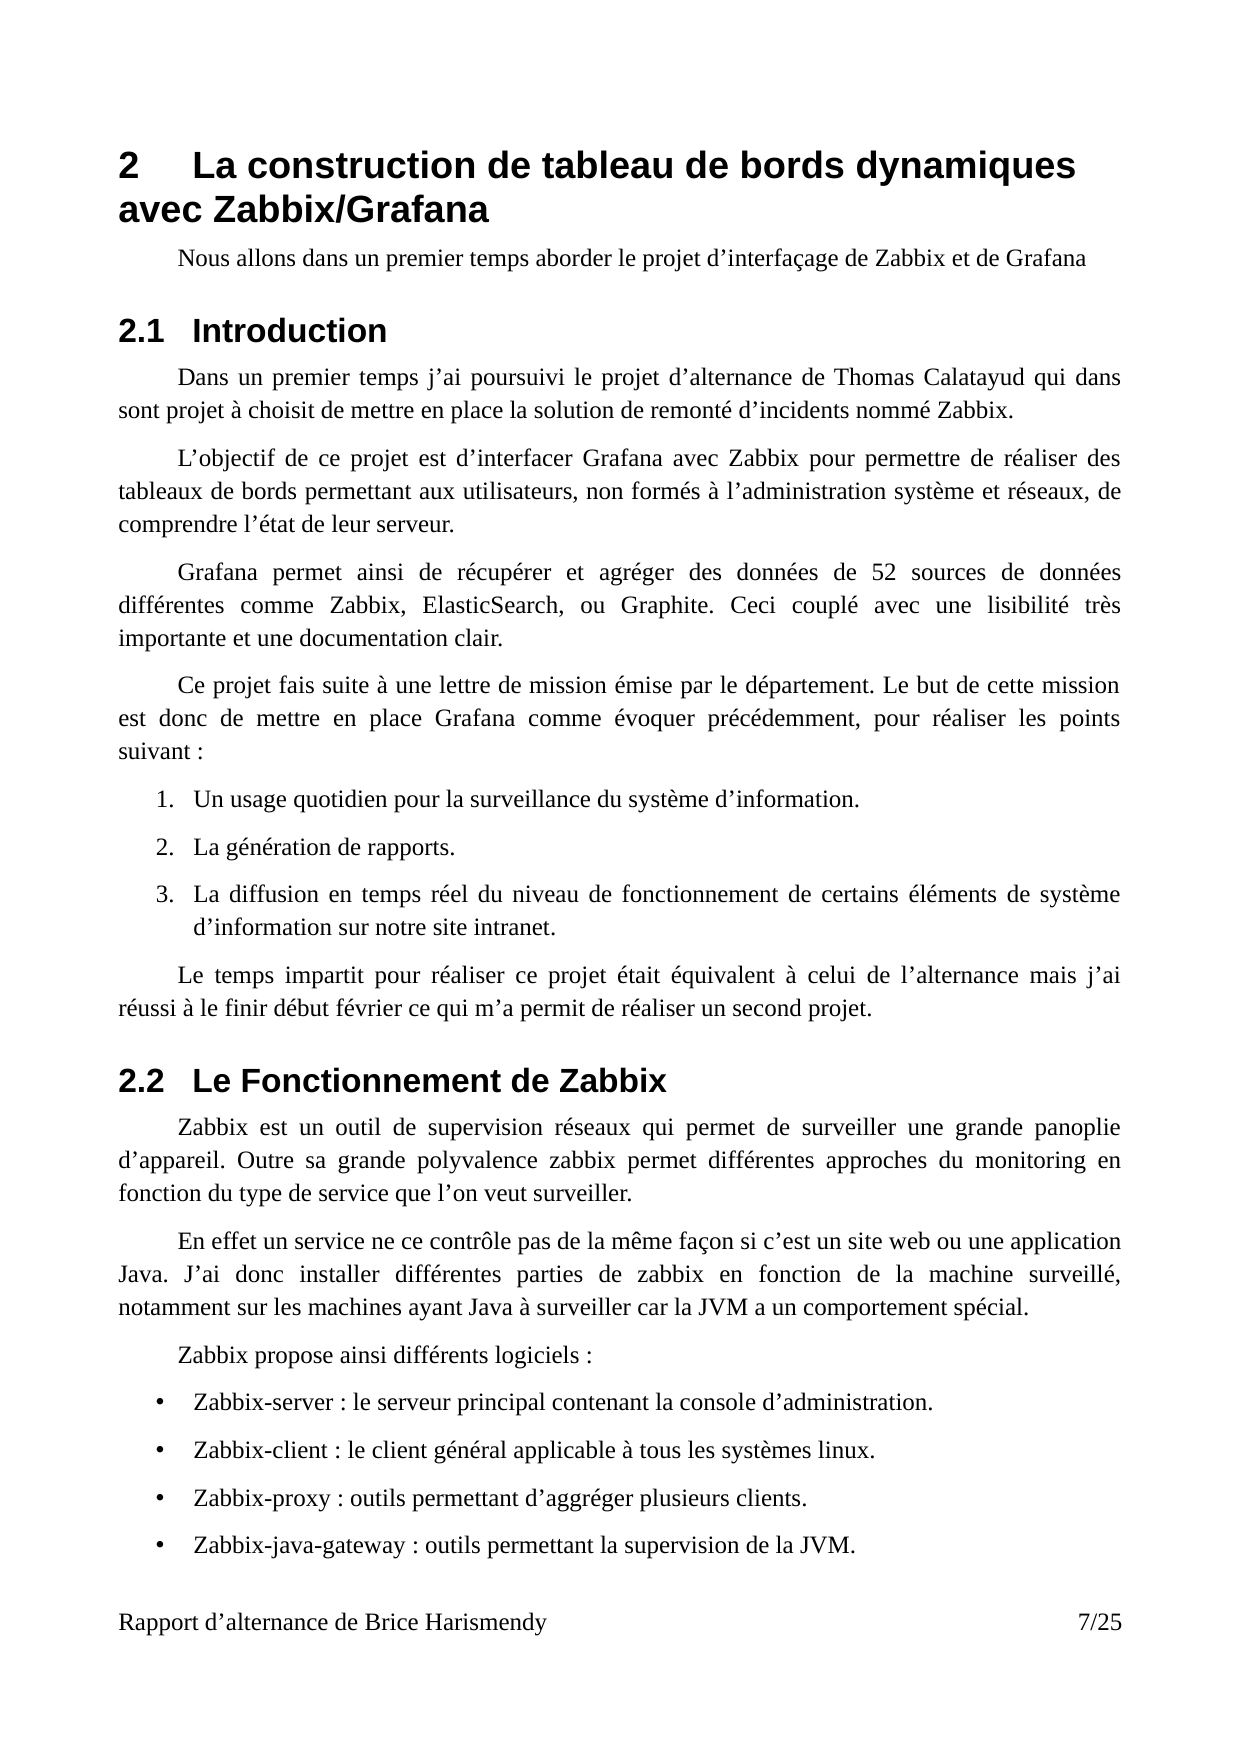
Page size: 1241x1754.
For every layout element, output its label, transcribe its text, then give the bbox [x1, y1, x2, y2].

list Zabbix-client : le client général applicable à tous les systèmes linux. [156, 1435, 1122, 1464]
text Zabbix est un outil de supervision réseaux qui permet de surveiller une grande panoplie d’appareil. Outre sa grande polyvalence zabbix permet différentes approches du monitoring en fonction du type de service que l’on veut surveiller. [118, 1112, 1122, 1207]
subtitle Introduction [118, 311, 1122, 350]
text L’objectif de ce projet est d’interfacer Grafana avec Zabbix pour permettre de réaliser des tableaux de bords permettant aux utilisateurs, non formés à l’administration système et réseaux, de comprendre l’état de leur serveur. [118, 443, 1122, 538]
text Zabbix propose ainsi différents logiciels : [118, 1340, 1122, 1368]
list Zabbix-server : le serveur principal contenant la console d’administration. [156, 1387, 1122, 1416]
text Nous allons dans un premier temps aborder le projet d’interfaçage de Zabbix et de Grafana [118, 243, 1122, 272]
text Grafana permet ainsi de récupérer et agréger des données de 52 sources de données différentes comme Zabbix, ElasticSearch, ou Graphite. Ceci couplé avec une lisibilité très importante et une documentation clair. [118, 557, 1122, 652]
list La génération de rapports. [156, 832, 1122, 860]
text Ce projet fais suite à une lettre de mission émise par le département. Le but de cette mission est donc de mettre en place Grafana comme évoquer précédemment, pour réaliser les points suivant : [118, 670, 1122, 765]
list Zabbix-proxy : outils permettant d’aggréger plusieurs clients. [156, 1483, 1122, 1511]
subtitle La construction de tableau de bords dynamiques avec Zabbix/Grafana [118, 143, 1122, 230]
subtitle Le Fonctionnement de Zabbix [118, 1061, 1122, 1100]
list La diffusion en temps réel du niveau de fonctionnement de certains éléments de système d’information sur notre site intranet. [156, 879, 1122, 941]
list Un usage quotidien pour la surveillance du système d’information. [156, 784, 1122, 813]
list Zabbix-java-gateway : outils permettant la supervision de la JVM. [156, 1530, 1122, 1559]
text En effet un service ne ce contrôle pas de la même façon si c’est un site web ou une application Java. J’ai donc installer différentes parties de zabbix en fonction de la machine surveillé, notamment sur les machines ayant Java à surveiller car la JVM a un comportement spécial. [118, 1226, 1122, 1321]
text Le temps impartit pour réaliser ce projet était équivalent à celui de l’alternance mais j’ai réussi à le finir début février ce qui m’a permit de réaliser un second projet. [118, 960, 1122, 1022]
text Dans un premier temps j’ai poursuivi le projet d’alternance de Thomas Calatayud qui dans sont projet à choisit de mettre en place la solution de remonté d’incidents nommé Zabbix. [118, 362, 1122, 424]
